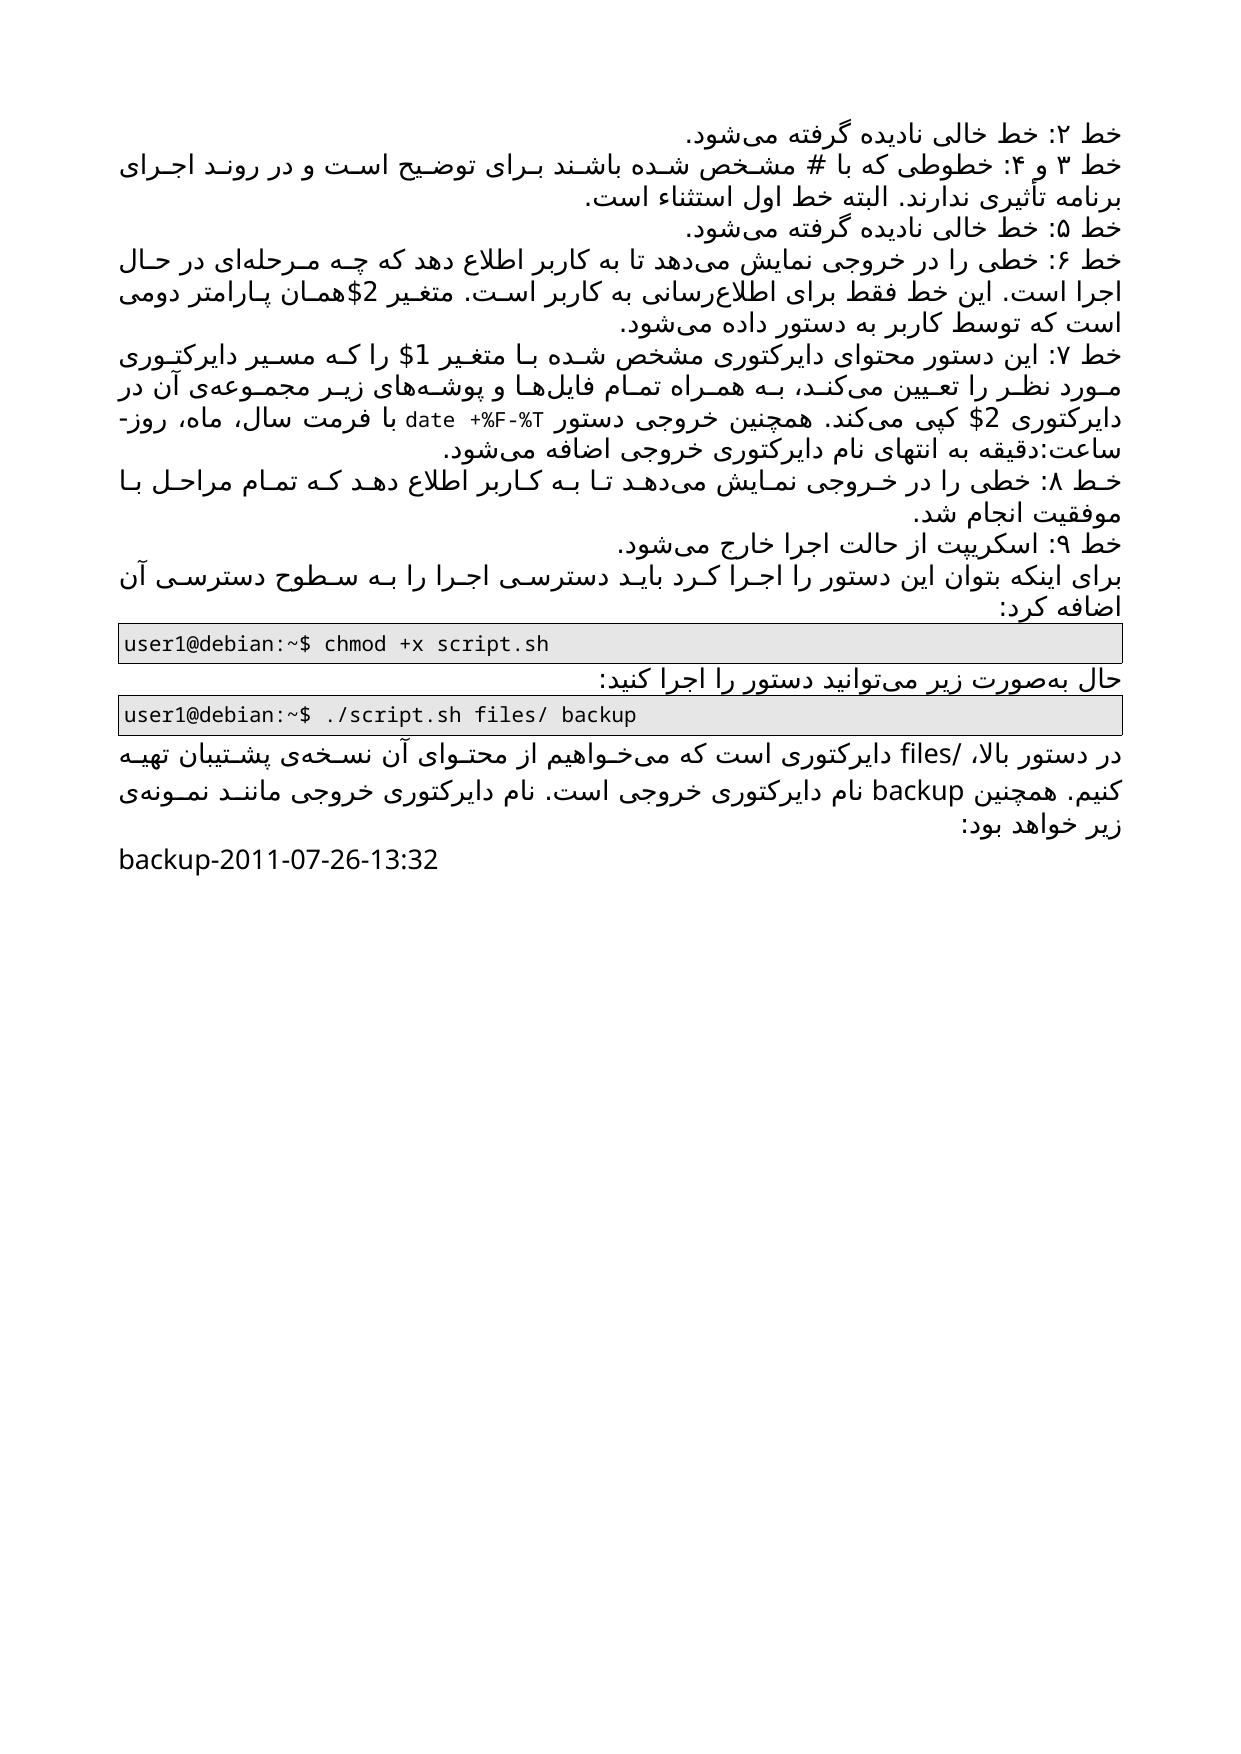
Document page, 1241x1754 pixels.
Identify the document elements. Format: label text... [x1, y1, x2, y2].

table_header user1@debian:~$ chmod +x script.sh [119, 624, 1122, 663]
text خط ۳ و ۴: خطوطی که با # مشخص شده باشند برای توضیح است و در روند اجرای برنامه تأثیری ندارند. البته خط اول استثناء است. [118, 150, 1122, 213]
text حال به‌صورت زیر می‌توانید دستور را اجرا کنید: [118, 664, 1122, 695]
text خط ۸: خطی را در خروجی نمایش می‌دهد تا به کاربر اطلاع دهد که تمام مراحل با موفقیت انجام شد. [118, 465, 1122, 528]
text خط ۷: این دستور محتوای دایرکتوری مشخص شده با متغیر 1$ را که مسیر دایرکتوری مورد نظر را تعیین می‌کند، به همراه تمام فایل‌ها و پوشه‌های زیر مجموعه‌ی آن در دایرکتوری 2$ کپی می‌کند. همچنین خروجی دستور date +%F-%T با فرمت سال، ماه، روز-ساعت:دقیقه به انتهای نام دایرکتوری خروجی اضافه می‌شود. [118, 339, 1122, 465]
text خط ۲: خط خالی نادیده گرفته می‌شود. [118, 118, 1122, 150]
text خط ۶: خطی را در خروجی نمایش می‌دهد تا به کاربر اطلاع دهد که چه مرحله‌ای در حال اجرا است. این خط فقط برای اطلاع‌رسانی به کاربر است. متغیر 2$همان پارامتر دومی است که توسط کاربر به دستور داده می‌شود. [118, 244, 1122, 339]
text خط ۹: اسکریپت از حالت اجرا خارج می‌شود. [118, 528, 1122, 560]
table_header user1@debian:~$ ./script.sh files/ backup [119, 696, 1122, 735]
text برای اینکه بتوان این دستور را اجرا کرد باید دسترسی اجرا را به سطوح دسترسی آن اضافه کرد: [118, 560, 1122, 623]
text در دستور بالا، /files دایرکتوری است که می‌خواهیم از محتوای آن نسخه‌ی پشتیبان تهیه کنیم. همچنین backup نام دایرکتوری خروجی است. نام دایرکتوری خروجی مانند نمونه‌ی زیر خواهد بود: [118, 736, 1122, 840]
text backup-2011-07-26-13:32 [118, 840, 1122, 877]
text خط ۵: خط خالی نادیده گرفته می‌شود. [118, 213, 1122, 244]
